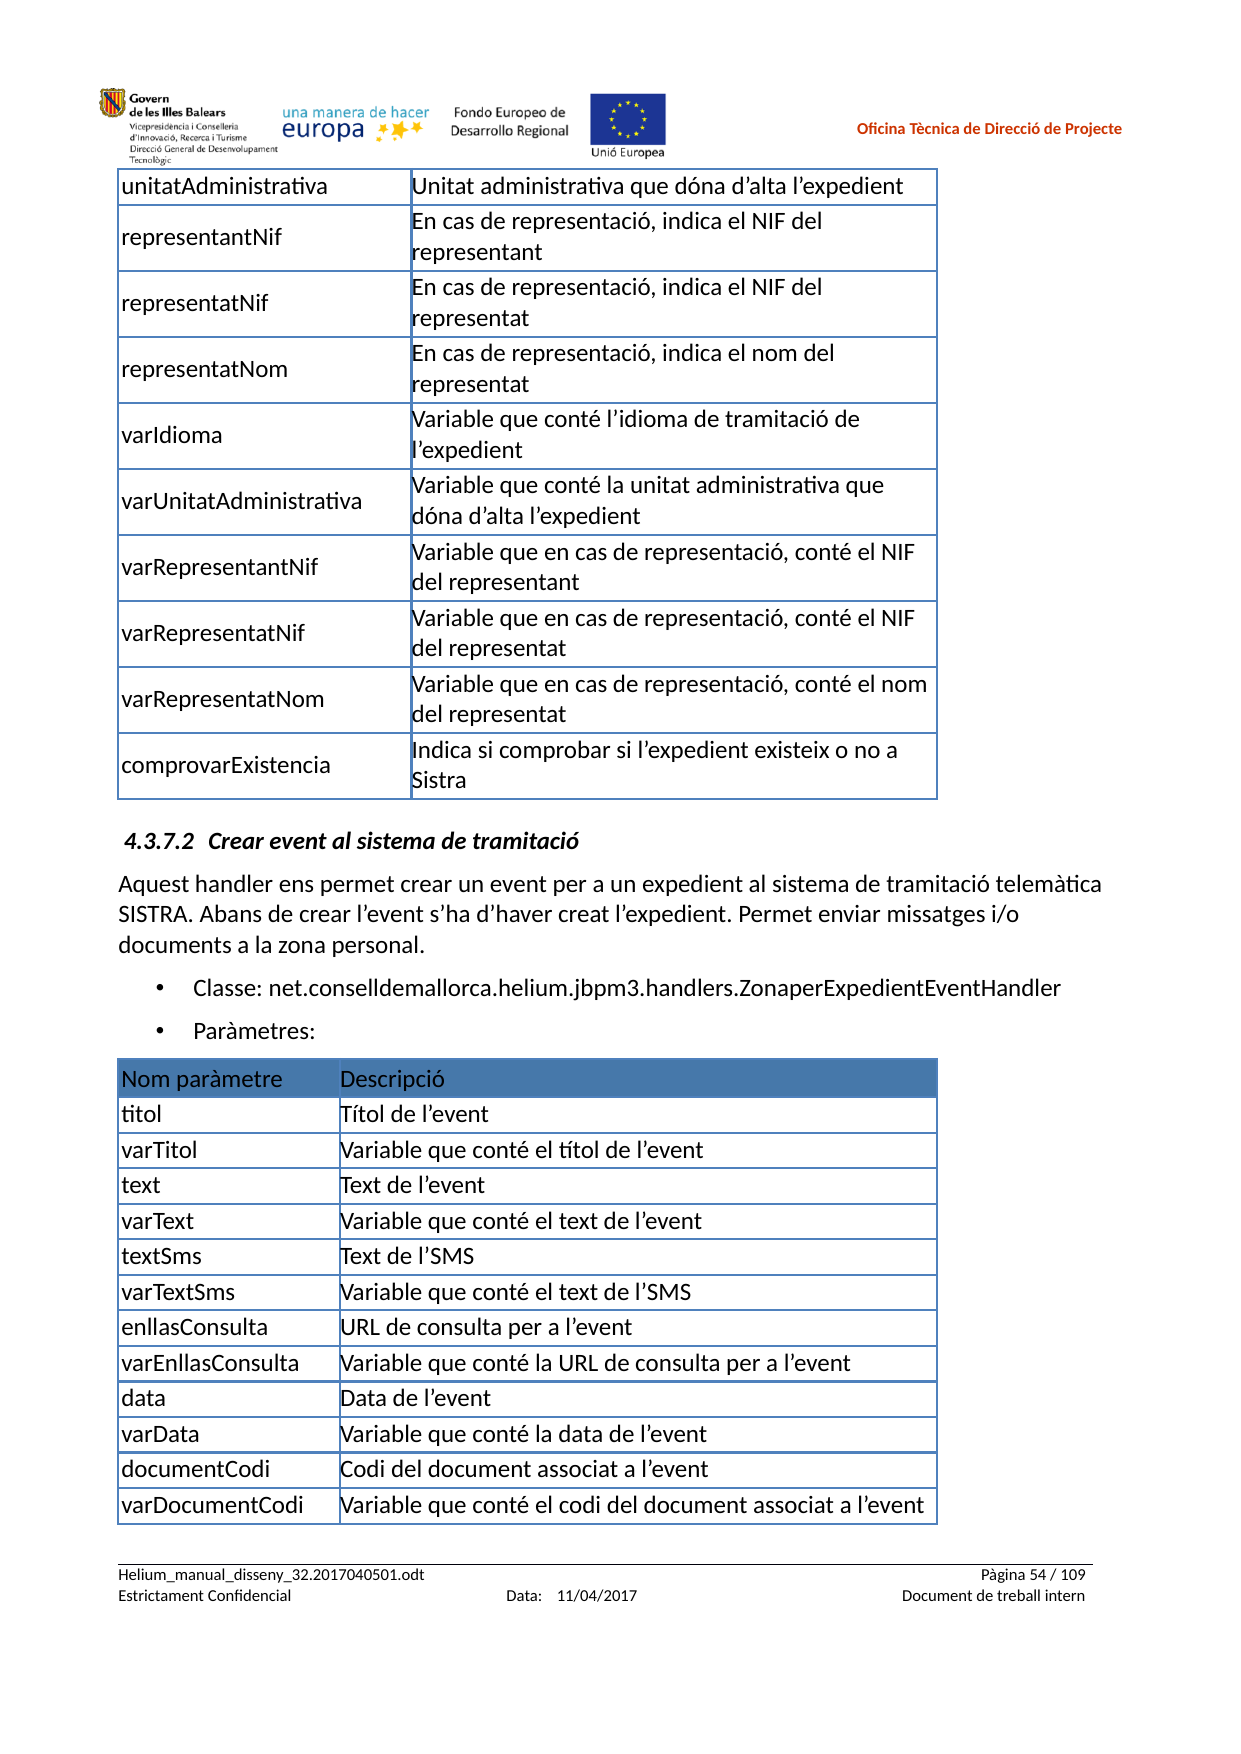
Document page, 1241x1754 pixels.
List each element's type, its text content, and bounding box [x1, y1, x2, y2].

table_cell Unitat administrativa que dóna d’alta l’expedient [413, 170, 936, 203]
table_cell En cas de representació, indica el NIF del representat [413, 272, 936, 336]
table_cell Data de l’event [341, 1383, 936, 1416]
table_cell varText [119, 1205, 339, 1238]
table_cell Variable que conté el títol de l’event [341, 1134, 936, 1167]
table_cell varTextSms [119, 1276, 339, 1309]
table_cell documentCodi [119, 1454, 339, 1487]
table_cell Variable que conté la data de l’event [341, 1418, 936, 1451]
table_cell Text de l’SMS [341, 1240, 936, 1274]
table_cell enllasConsulta [119, 1311, 339, 1345]
table_cell titol [119, 1098, 339, 1132]
table_cell Variable que conté la unitat administrativa que dóna d’alta l’expedient [413, 470, 936, 534]
table_cell unitatAdministrativa [119, 170, 410, 203]
table_cell varRepresentatNom [119, 668, 410, 732]
table_cell varIdioma [119, 404, 410, 468]
list Paràmetres: [156, 1015, 1122, 1045]
table_cell Variable que en cas de representació, conté el NIF del representant [413, 536, 936, 600]
text Aquest handler ens permet crear un event per a un expedient al sistema de tramitació telemàtica SISTRA. Abans de crear l’event s’ha d’haver creat l’expedient. Permet enviar missatges i/o documents a la zona personal. [118, 868, 1122, 959]
table_cell Variable que conté el codi del document associat a l’event [341, 1489, 936, 1522]
table_cell URL de consulta per a l’event [341, 1311, 936, 1345]
picture [99, 87, 668, 166]
table_cell En cas de representació, indica el NIF del representant [413, 206, 936, 269]
table_cell varUnitatAdministrativa [119, 470, 410, 534]
table_cell Codi del document associat a l’event [341, 1454, 936, 1487]
table_cell Variable que en cas de representació, conté el NIF del representat [413, 602, 936, 666]
table_cell En cas de representació, indica el nom del representat [413, 338, 936, 402]
table_cell varEnllasConsulta [119, 1347, 339, 1380]
list Classe: net.conselldemallorca.helium.jbpm3.handlers.ZonaperExpedientEventHandler [156, 972, 1122, 1002]
table_cell representatNom [119, 338, 410, 402]
table_cell textSms [119, 1240, 339, 1274]
table_cell Títol de l’event [341, 1098, 936, 1132]
table_cell comprovarExistencia [119, 734, 410, 798]
table_cell representatNif [119, 272, 410, 336]
table_cell text [119, 1169, 339, 1203]
table_cell varDocumentCodi [119, 1489, 339, 1522]
subtitle Crear event al sistema de tramitació [118, 825, 1122, 855]
table_cell representantNif [119, 206, 410, 269]
table_cell Variable que conté l’idioma de tramitació de l’expedient [413, 404, 936, 468]
table_cell varTitol [119, 1134, 339, 1167]
table_cell data [119, 1383, 339, 1416]
table_cell Variable que en cas de representació, conté el nom del representat [413, 668, 936, 732]
table_cell Variable que conté la URL de consulta per a l’event [341, 1347, 936, 1380]
table_cell Indica si comprobar si l’expedient existeix o no a Sistra [413, 734, 936, 798]
table_cell varRepresentatNif [119, 602, 410, 666]
table_header Descripció [341, 1060, 936, 1096]
table_cell varRepresentantNif [119, 536, 410, 600]
table_cell Variable que conté el text de l’SMS [341, 1276, 936, 1309]
table_cell varData [119, 1418, 339, 1451]
table_header Nom paràmetre [119, 1060, 339, 1096]
table_cell Variable que conté el text de l’event [341, 1205, 936, 1238]
table_cell Text de l’event [341, 1169, 936, 1203]
